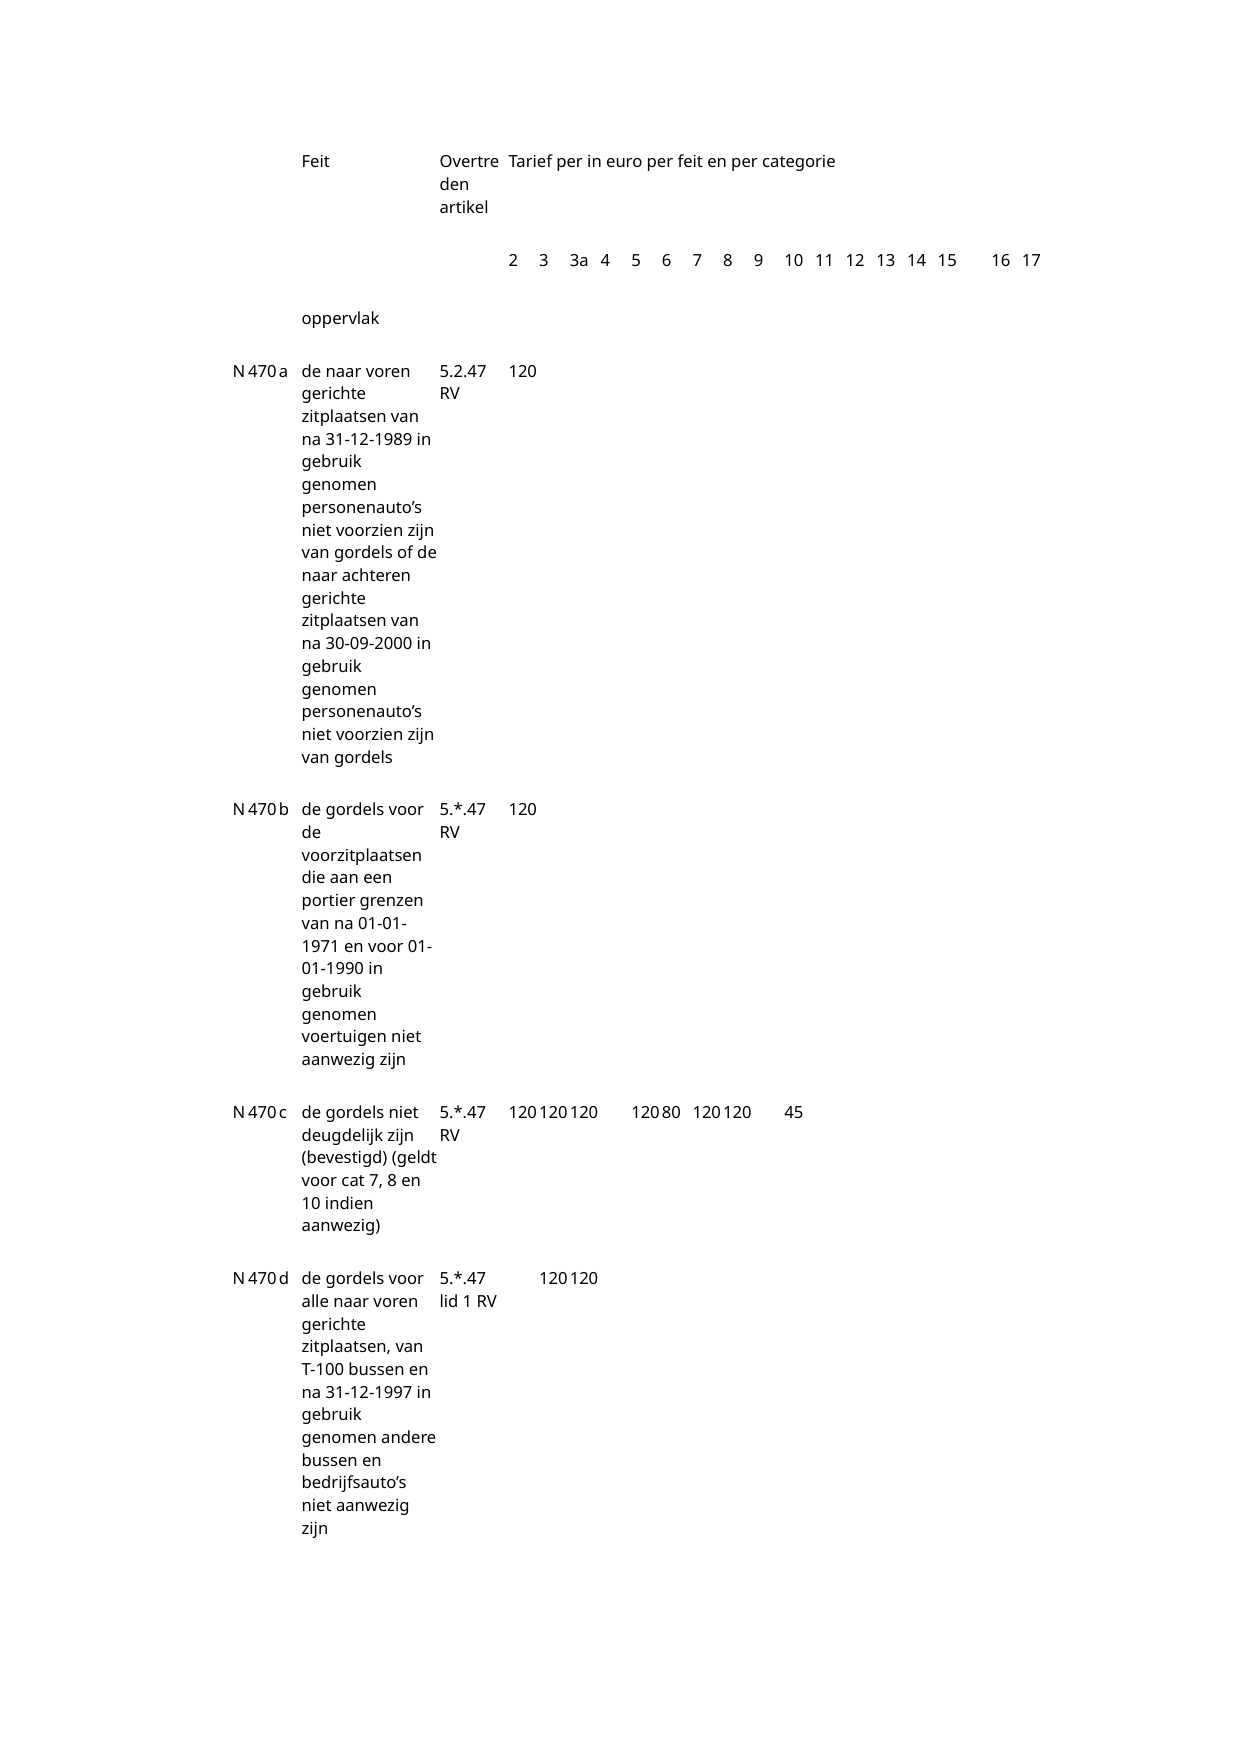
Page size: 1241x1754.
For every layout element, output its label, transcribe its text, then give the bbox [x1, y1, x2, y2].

table_header [233, 150, 248, 248]
table_cell [600, 307, 631, 359]
table_cell [631, 798, 662, 1101]
table_cell 120 [692, 1101, 723, 1267]
table_cell 120 [631, 1101, 662, 1267]
table_cell [991, 359, 1022, 798]
table_cell c [279, 1101, 301, 1267]
table_cell N [233, 1267, 248, 1569]
table_cell [279, 307, 301, 359]
table_cell 470 [248, 359, 278, 798]
table_cell [279, 248, 301, 307]
table_cell [631, 359, 662, 798]
table_cell 5.*.47 RV [439, 798, 508, 1101]
table_cell [815, 1267, 845, 1569]
table_cell [938, 798, 991, 1101]
table_cell [991, 798, 1022, 1101]
table_cell 120 [508, 359, 539, 798]
table_cell 470 [248, 1267, 278, 1569]
table_cell [876, 798, 907, 1101]
table_cell 13 [876, 248, 907, 307]
table_cell [1022, 359, 1053, 798]
table_cell [907, 1101, 937, 1267]
table_cell [815, 1101, 845, 1267]
table_cell [600, 359, 631, 798]
table_cell 120 [508, 1101, 539, 1267]
table_cell [938, 1101, 991, 1267]
table_cell 120 [723, 1101, 753, 1267]
table_cell [301, 248, 439, 307]
table_cell de gordels niet deugdelijk zijn (bevestigd) (geldt voor cat 7, 8 en 10 indien aanwezig) [301, 1101, 439, 1267]
table_header [248, 150, 278, 248]
table_cell [1022, 1267, 1053, 1569]
table_cell 15 [938, 248, 991, 307]
table_cell [991, 1267, 1022, 1569]
table_cell [508, 1267, 539, 1569]
table_cell b [279, 798, 301, 1101]
table_header Feit [301, 150, 439, 248]
table_cell 17 [1022, 248, 1053, 307]
table_cell a [279, 359, 301, 798]
table_cell [938, 1267, 991, 1569]
table_cell 80 [662, 1101, 692, 1267]
table_cell [845, 359, 876, 798]
table_cell 120 [508, 798, 539, 1101]
table_cell [754, 307, 784, 359]
table_cell N [233, 1101, 248, 1267]
table_cell 2 [508, 248, 539, 307]
table_cell 120 [570, 1267, 600, 1569]
table_cell [907, 307, 937, 359]
table_cell 4 [600, 248, 631, 307]
table_cell [508, 307, 539, 359]
table_cell 470 [248, 798, 278, 1101]
table_cell 3 [539, 248, 569, 307]
table_cell [784, 798, 815, 1101]
table_cell [692, 798, 723, 1101]
table_cell [233, 248, 248, 307]
table_cell [754, 359, 784, 798]
table_cell [938, 307, 991, 359]
table_cell [907, 1267, 937, 1569]
table_cell [662, 798, 692, 1101]
table_cell [1022, 798, 1053, 1101]
table_cell de naar voren gerichte zitplaatsen van na 31-12-1989 in gebruik genomen personenauto’s niet voorzien zijn van gordels of de naar achteren gerichte zitplaatsen van na 30-09-2000 in gebruik genomen personenauto’s niet voorzien zijn van gordels [301, 359, 439, 798]
table_cell [991, 307, 1022, 359]
table_header Tarief per in euro per feit en per categorie [508, 150, 1053, 248]
table_cell [876, 359, 907, 798]
table_cell [631, 1267, 662, 1569]
table_cell [754, 798, 784, 1101]
table_cell [662, 1267, 692, 1569]
table_cell [991, 1101, 1022, 1267]
table_cell [754, 1101, 784, 1267]
table_cell 11 [815, 248, 845, 307]
table_cell 5.2.47 RV [439, 359, 508, 798]
table_cell [570, 359, 600, 798]
table_cell [723, 307, 753, 359]
table_cell [938, 359, 991, 798]
table_cell [248, 307, 278, 359]
table_cell [815, 359, 845, 798]
table_cell [784, 359, 815, 798]
table_cell [815, 798, 845, 1101]
table_cell [600, 1267, 631, 1569]
table_cell 120 [539, 1101, 569, 1267]
table_cell 120 [539, 1267, 569, 1569]
table_cell [876, 1267, 907, 1569]
table_cell [248, 248, 278, 307]
table_cell 10 [784, 248, 815, 307]
table_cell [723, 1267, 753, 1569]
table_cell N [233, 359, 248, 798]
table_cell [692, 307, 723, 359]
table_cell oppervlak [301, 307, 439, 359]
table_cell 3a [570, 248, 600, 307]
table_cell 5 [631, 248, 662, 307]
table_cell 5.*.47 lid 1 RV [439, 1267, 508, 1569]
table_cell 16 [991, 248, 1022, 307]
table_cell 7 [692, 248, 723, 307]
table_cell [570, 307, 600, 359]
table_header [279, 150, 301, 248]
table_cell [754, 1267, 784, 1569]
table_cell 6 [662, 248, 692, 307]
table_cell [784, 1267, 815, 1569]
table_cell [1022, 1101, 1053, 1267]
table_cell 9 [754, 248, 784, 307]
table_cell 8 [723, 248, 753, 307]
table_cell [692, 1267, 723, 1569]
table_cell [784, 307, 815, 359]
table_cell [815, 307, 845, 359]
table_cell [439, 248, 508, 307]
table_cell [692, 359, 723, 798]
table_cell [662, 307, 692, 359]
table_cell [631, 307, 662, 359]
table_cell [539, 359, 569, 798]
table_cell [439, 307, 508, 359]
table_cell de gordels voor alle naar voren gerichte zitplaatsen, van T-100 bussen en na 31-12-1997 in gebruik genomen andere bussen en bedrijfsauto’s niet aanwezig zijn [301, 1267, 439, 1569]
table_cell 470 [248, 1101, 278, 1267]
table_cell N [233, 798, 248, 1101]
table_cell [233, 307, 248, 359]
table_cell [907, 359, 937, 798]
table_cell [876, 1101, 907, 1267]
table_cell [539, 307, 569, 359]
table_cell [845, 1267, 876, 1569]
table_cell [723, 798, 753, 1101]
table_cell de gordels voor de voorzitplaatsen die aan een portier grenzen van na 01-01-1971 en voor 01-01-1990 in gebruik genomen voertuigen niet aanwezig zijn [301, 798, 439, 1101]
table_cell [907, 798, 937, 1101]
table_cell [845, 307, 876, 359]
table_cell [723, 359, 753, 798]
table_header Overtreden artikel [439, 150, 508, 248]
table_cell [570, 798, 600, 1101]
table_cell [662, 359, 692, 798]
table_cell [600, 798, 631, 1101]
table_cell 120 [570, 1101, 600, 1267]
table_cell 45 [784, 1101, 815, 1267]
table_cell 14 [907, 248, 937, 307]
table_cell 5.*.47 RV [439, 1101, 508, 1267]
table_cell [845, 798, 876, 1101]
table_cell 12 [845, 248, 876, 307]
table_cell [876, 307, 907, 359]
table_cell [845, 1101, 876, 1267]
table_cell [600, 1101, 631, 1267]
table_cell [1022, 307, 1053, 359]
table_cell d [279, 1267, 301, 1569]
table_cell [539, 798, 569, 1101]
